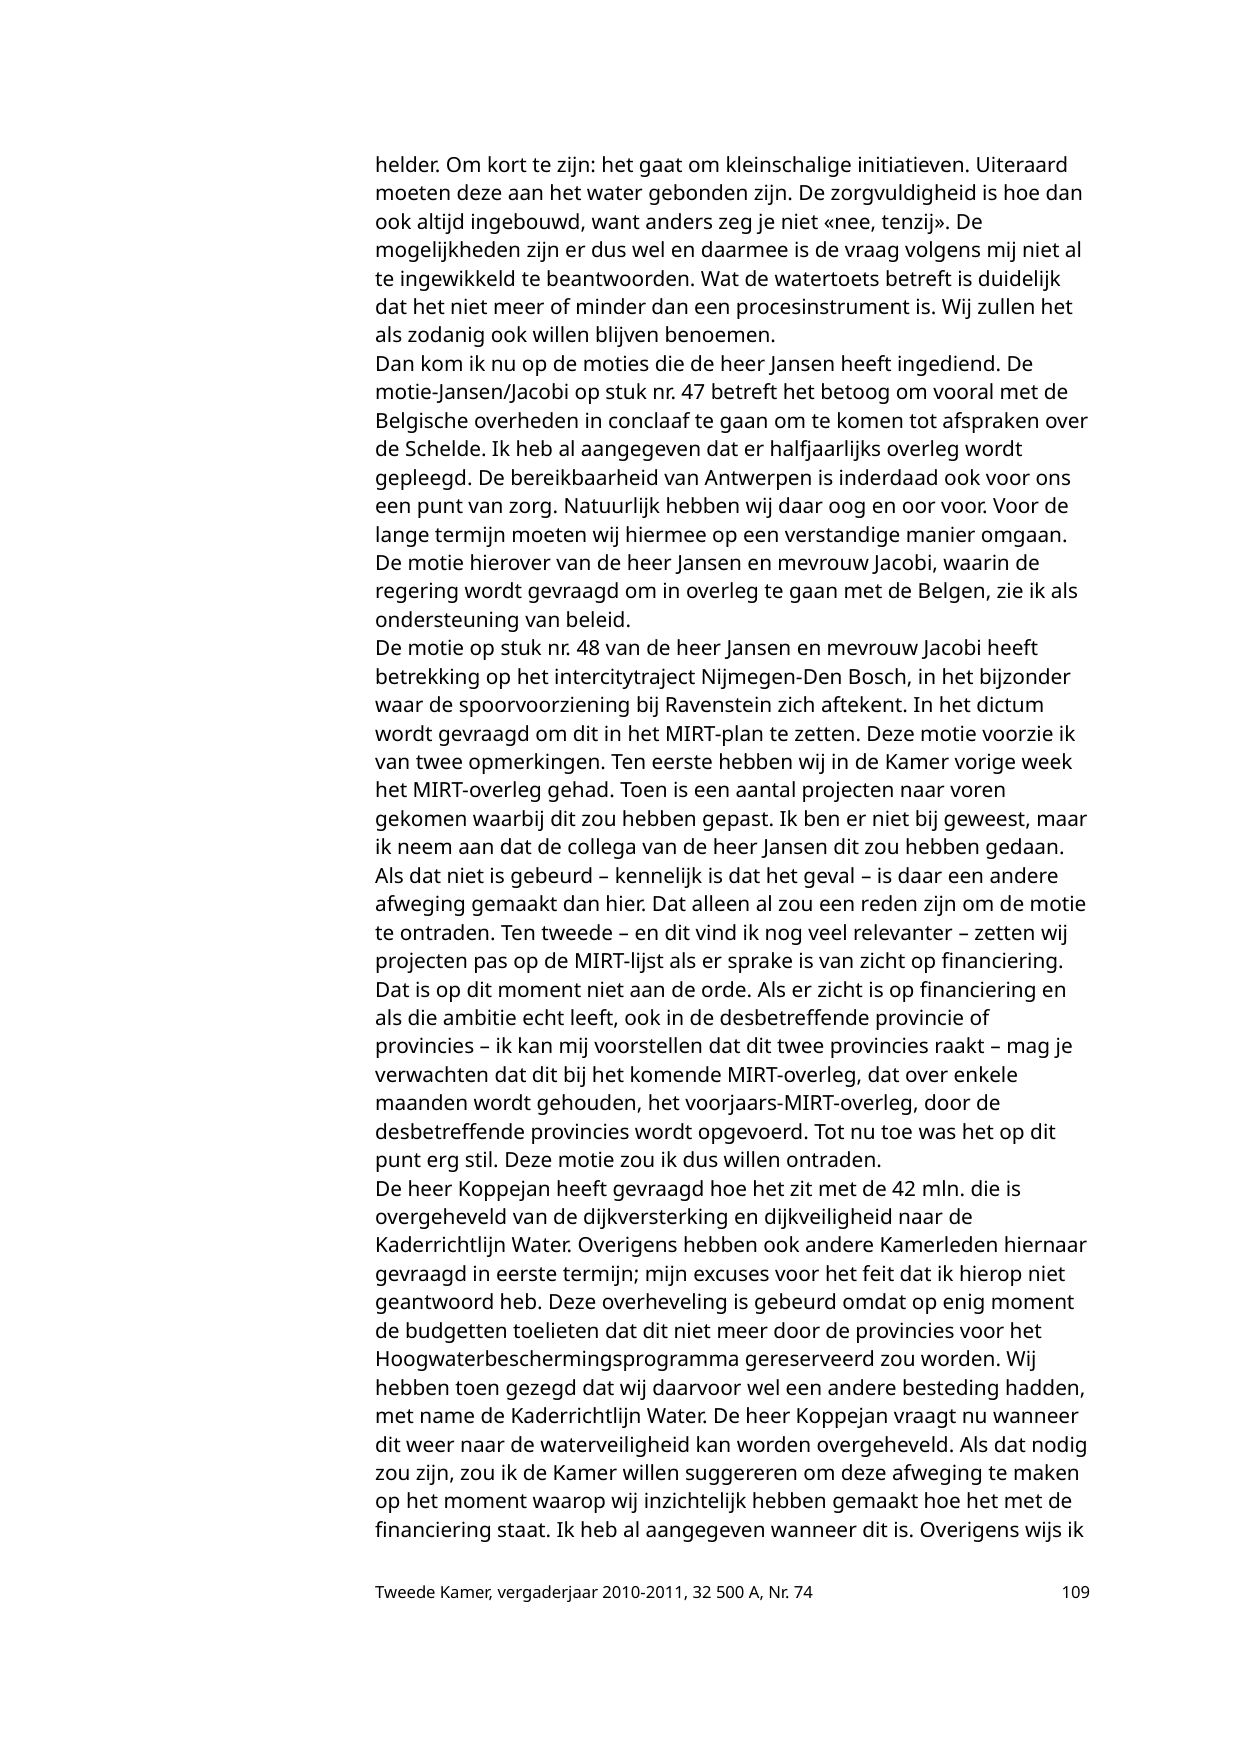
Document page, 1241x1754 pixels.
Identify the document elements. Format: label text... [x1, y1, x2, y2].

text De heer Koppejan heeft gevraagd hoe het zit met de 42 mln. die is overgeheveld van de dijkversterking en dijkveiligheid naar de Kaderrichtlijn Water. Overigens hebben ook andere Kamerleden hiernaar gevraagd in eerste termijn; mijn excuses voor het feit dat ik hierop niet geantwoord heb. Deze overheveling is gebeurd omdat op enig moment de budgetten toelieten dat dit niet meer door de provincies voor het Hoogwaterbeschermingsprogramma gereserveerd zou worden. Wij hebben toen gezegd dat wij daarvoor wel een andere besteding hadden, met name de Kaderrichtlijn Water. De heer Koppejan vraagt nu wanneer dit weer naar de waterveiligheid kan worden overgeheveld. Als dat nodig zou zijn, zou ik de Kamer willen suggereren om deze afweging te maken op het moment waarop wij inzichtelijk hebben gemaakt hoe het met de financiering staat. Ik heb al aangegeven wanneer dit is. Overigens wijs ik [375, 1174, 1090, 1543]
text De motie op stuk nr. 48 van de heer Jansen en mevrouw Jacobi heeft betrekking op het intercitytraject Nijmegen-Den Bosch, in het bijzonder waar de spoorvoorziening bij Ravenstein zich aftekent. In het dictum wordt gevraagd om dit in het MIRT-plan te zetten. Deze motie voorzie ik van twee opmerkingen. Ten eerste hebben wij in de Kamer vorige week het MIRT-overleg gehad. Toen is een aantal projecten naar voren gekomen waarbij dit zou hebben gepast. Ik ben er niet bij geweest, maar ik neem aan dat de collega van de heer Jansen dit zou hebben gedaan. Als dat niet is gebeurd – kennelijk is dat het geval – is daar een andere afweging gemaakt dan hier. Dat alleen al zou een reden zijn om de motie te ontraden. Ten tweede – en dit vind ik nog veel relevanter – zetten wij projecten pas op de MIRT-lijst als er sprake is van zicht op financiering. Dat is op dit moment niet aan de orde. Als er zicht is op financiering en als die ambitie echt leeft, ook in de desbetreffende provincie of provincies – ik kan mij voorstellen dat dit twee provincies raakt – mag je verwachten dat dit bij het komende MIRT-overleg, dat over enkele maanden wordt gehouden, het voorjaars-MIRT-overleg, door de desbetreffende provincies wordt opgevoerd. Tot nu toe was het op dit punt erg stil. Deze motie zou ik dus willen ontraden. [375, 633, 1090, 1174]
text helder. Om kort te zijn: het gaat om kleinschalige initiatieven. Uiteraard moeten deze aan het water gebonden zijn. De zorgvuldigheid is hoe dan ook altijd ingebouwd, want anders zeg je niet «nee, tenzij». De mogelijkheden zijn er dus wel en daarmee is de vraag volgens mij niet al te ingewikkeld te beantwoorden. Wat de watertoets betreft is duidelijk dat het niet meer of minder dan een procesinstrument is. Wij zullen het als zodanig ook willen blijven benoemen. [375, 150, 1090, 349]
text Dan kom ik nu op de moties die de heer Jansen heeft ingediend. De motie-Jansen/Jacobi op stuk nr. 47 betreft het betoog om vooral met de Belgische overheden in conclaaf te gaan om te komen tot afspraken over de Schelde. Ik heb al aangegeven dat er halfjaarlijks overleg wordt gepleegd. De bereikbaarheid van Antwerpen is inderdaad ook voor ons een punt van zorg. Natuurlijk hebben wij daar oog en oor voor. Voor de lange termijn moeten wij hiermee op een verstandige manier omgaan. De motie hierover van de heer Jansen en mevrouw Jacobi, waarin de regering wordt gevraagd om in overleg te gaan met de Belgen, zie ik als ondersteuning van beleid. [375, 349, 1090, 633]
